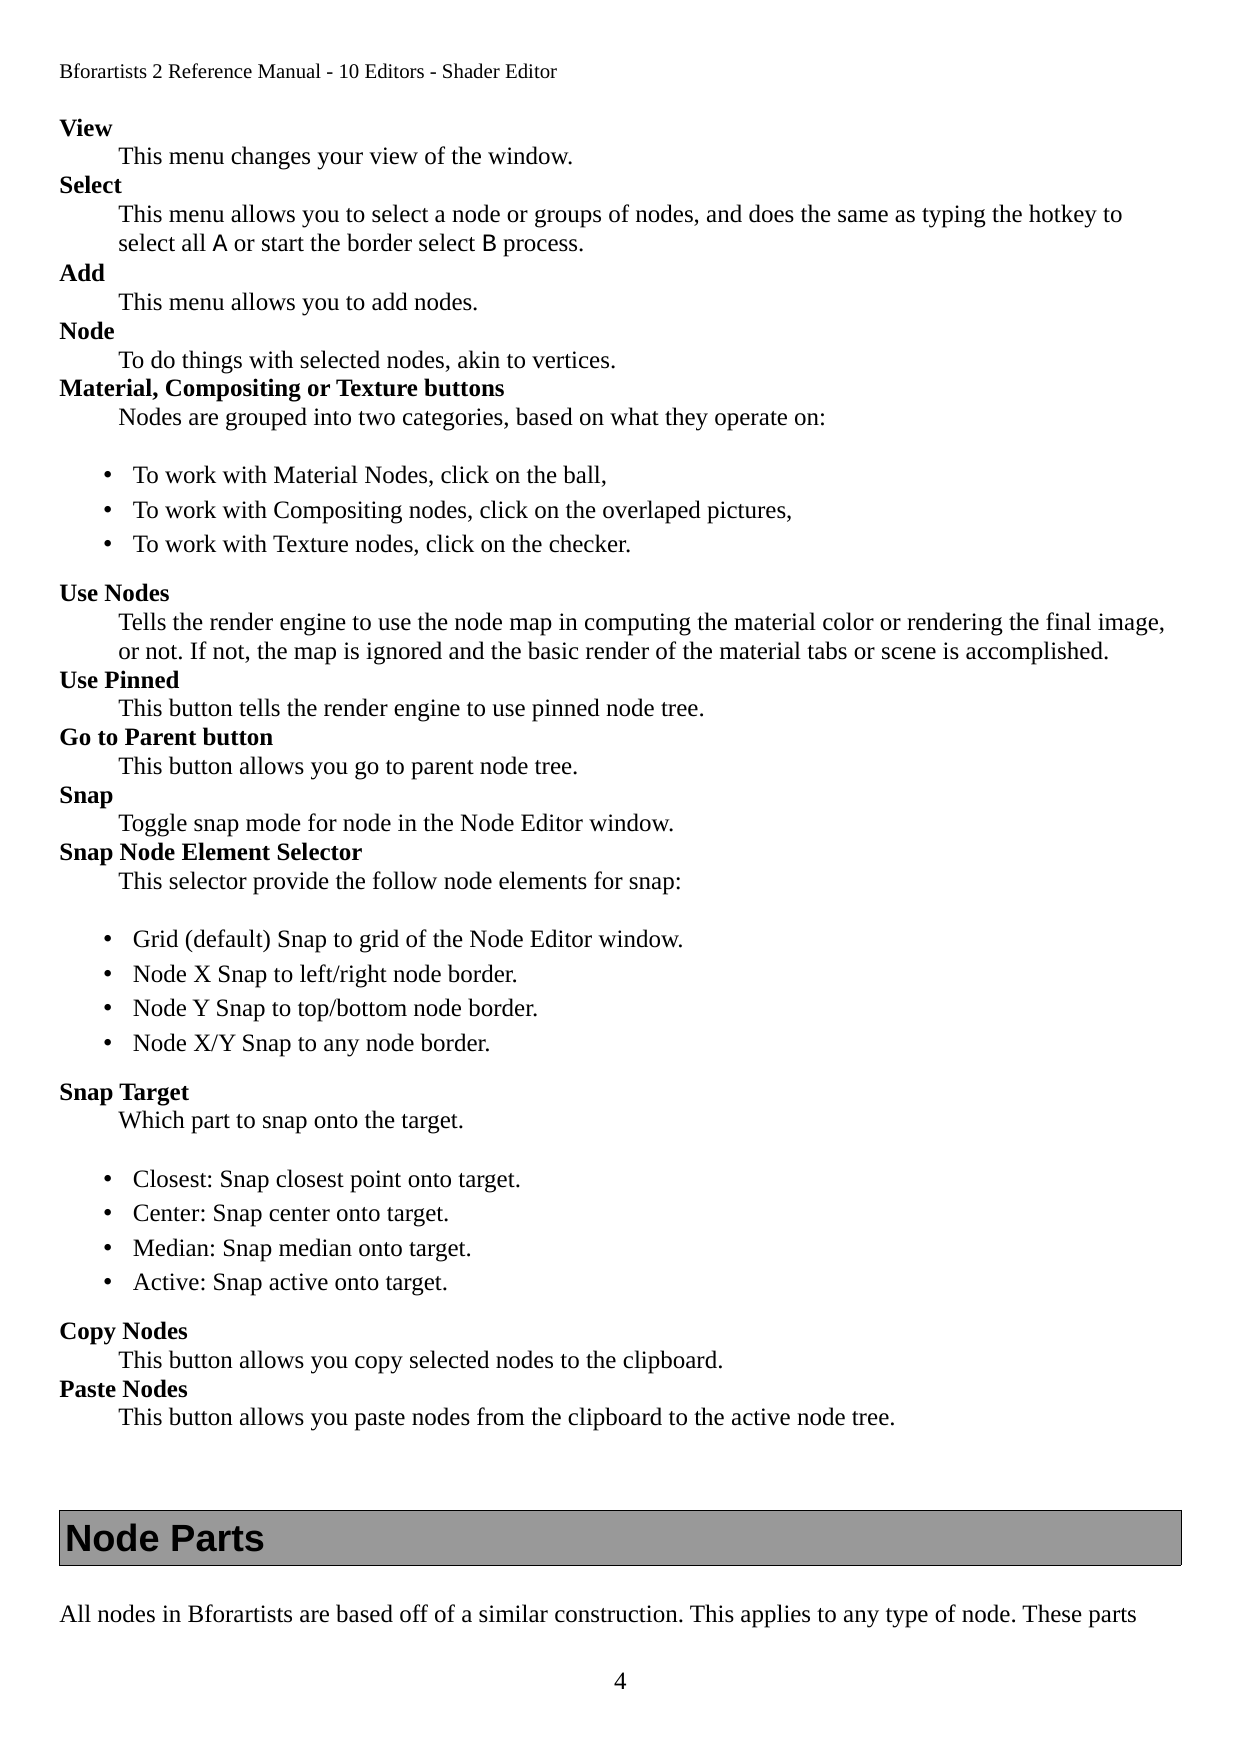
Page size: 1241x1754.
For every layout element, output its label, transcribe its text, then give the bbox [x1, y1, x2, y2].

list This button allows you paste nodes from the clipboard to the active node tree. [118, 1402, 1181, 1431]
subtitle Go to Parent button [59, 722, 1181, 751]
subtitle Material, Compositing or Texture buttons [59, 373, 1181, 402]
list Nodes are grouped into two categories, based on what they operate on: [118, 402, 1181, 431]
subtitle View [59, 113, 1181, 141]
subtitle Use Nodes [59, 578, 1181, 607]
list Tells the render engine to use the node map in computing the material color or rendering the final image, or not. If not, the map is ignored and the basic render of the material tabs or scene is accomplished. [118, 607, 1181, 665]
list This button allows you go to parent node tree. [118, 751, 1181, 780]
subtitle Snap [59, 780, 1181, 808]
subtitle Copy Nodes [59, 1316, 1181, 1345]
list To work with Texture nodes, click on the checker. [103, 529, 1181, 558]
list Node Y Snap to top/bottom node border. [103, 993, 1181, 1022]
list Which part to snap onto the target. [118, 1105, 1181, 1134]
subtitle Add [59, 258, 1181, 287]
list Median: Snap median onto target. [103, 1233, 1181, 1261]
list This menu changes your view of the window. [118, 141, 1181, 170]
list This button tells the render engine to use pinned node tree. [118, 693, 1181, 722]
list This selector provide the follow node elements for snap: [118, 866, 1181, 895]
subtitle Use Pinned [59, 665, 1181, 693]
list Toggle snap mode for node in the Node Editor window. [118, 808, 1181, 837]
subtitle Select [59, 170, 1181, 199]
list Grid (default) Snap to grid of the Node Editor window. [103, 924, 1181, 953]
list To work with Compositing nodes, click on the overlaped pictures, [103, 495, 1181, 524]
text All nodes in Bforartists are based off of a similar construction. This applies to any type of node. These parts [59, 1599, 1181, 1628]
table_header Node Parts [60, 1511, 1181, 1565]
list This menu allows you to add nodes. [118, 287, 1181, 316]
list This button allows you copy selected nodes to the clipboard. [118, 1345, 1181, 1374]
list Node X/Y Snap to any node border. [103, 1028, 1181, 1056]
list Node X Snap to left/right node border. [103, 959, 1181, 987]
list Center: Snap center onto target. [103, 1198, 1181, 1227]
subtitle Node [59, 316, 1181, 345]
list To do things with selected nodes, akin to vertices. [118, 345, 1181, 373]
subtitle Paste Nodes [59, 1374, 1181, 1402]
subtitle Snap Target [59, 1077, 1181, 1105]
list Closest: Snap closest point onto target. [103, 1164, 1181, 1192]
subtitle Snap Node Element Selector [59, 837, 1181, 866]
list To work with Material Nodes, click on the ball, [103, 460, 1181, 489]
list Active: Snap active onto target. [103, 1267, 1181, 1296]
list This menu allows you to select a node or groups of nodes, and does the same as typing the hotkey to select all A or start the border select B process. [118, 199, 1181, 258]
